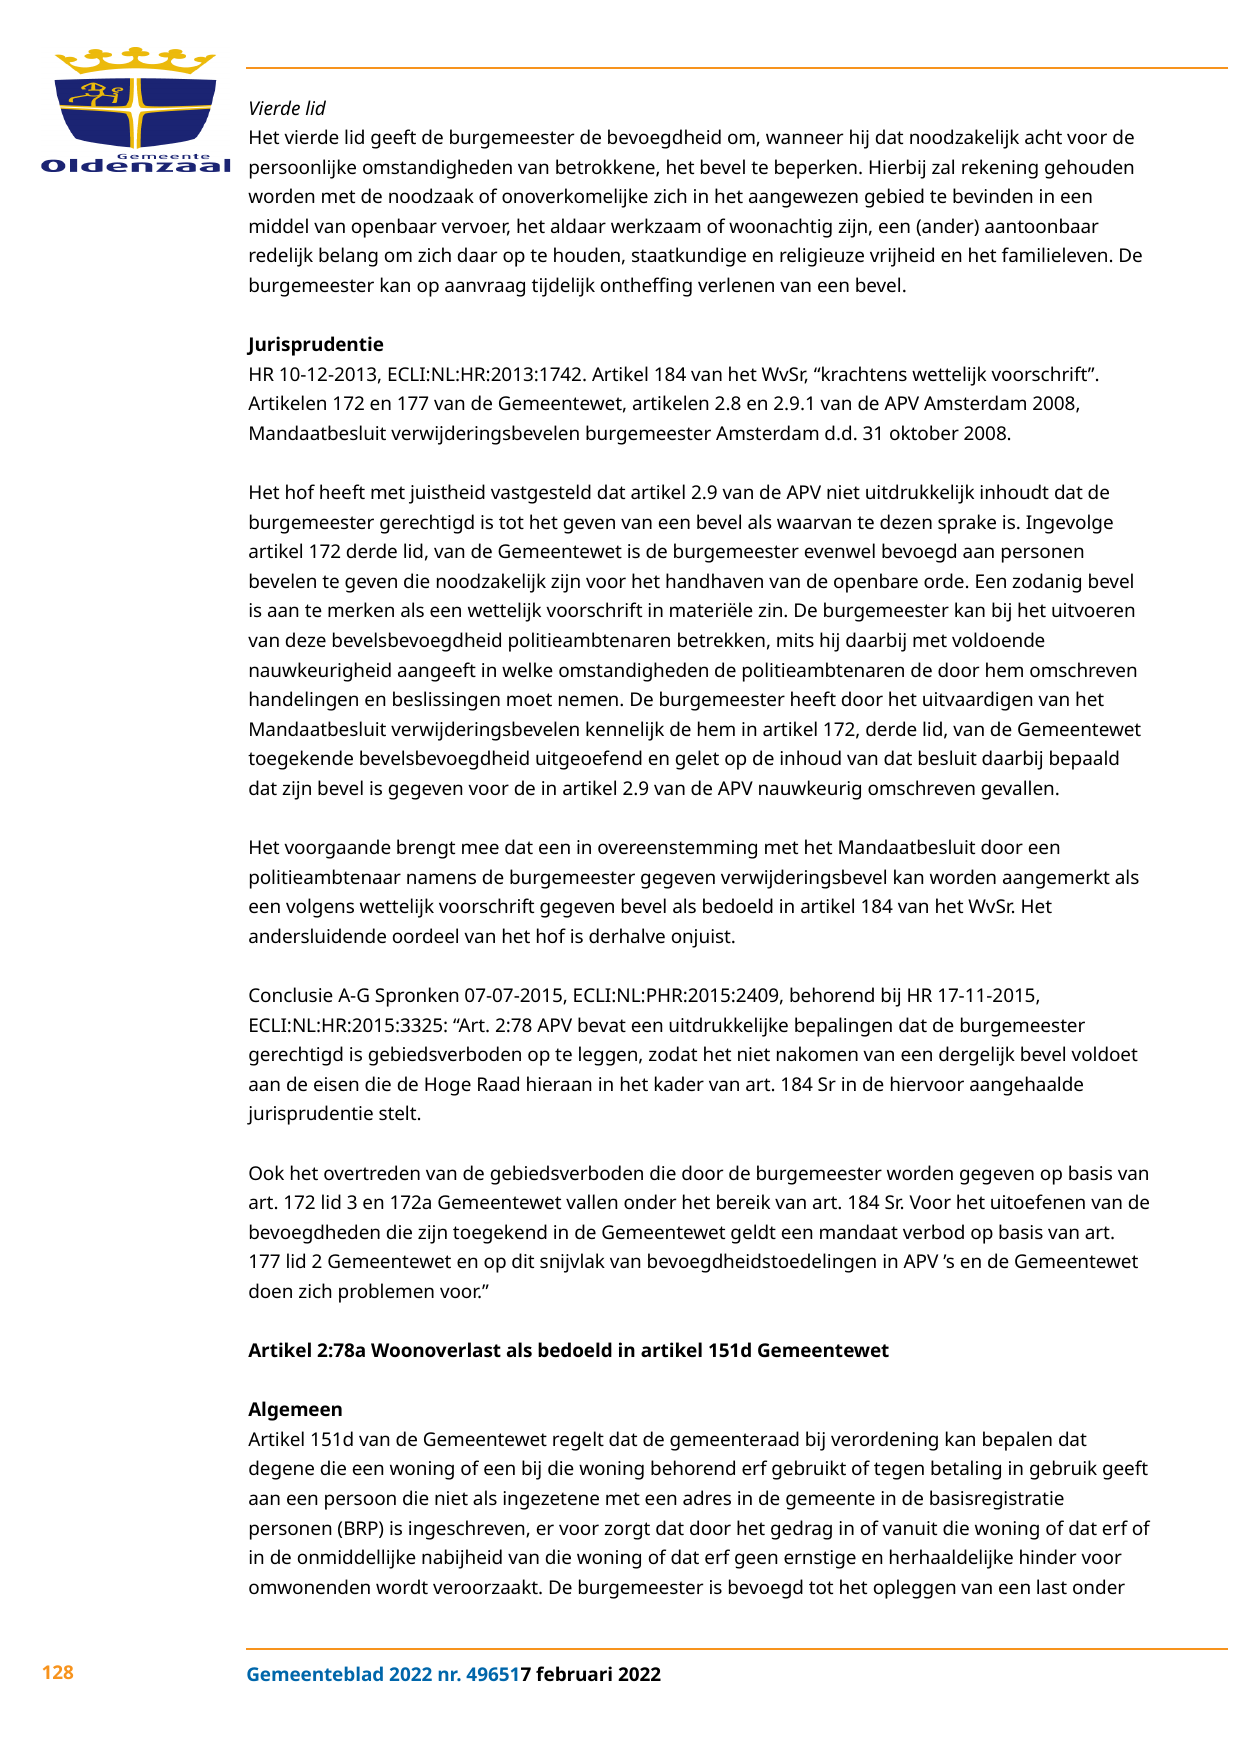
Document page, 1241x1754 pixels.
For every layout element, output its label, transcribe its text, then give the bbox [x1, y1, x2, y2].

text Ook het overtreden van de gebiedsverboden die door de burgemeester worden gegeven op basis van art. 172 lid 3 en 172a Gemeentewet vallen onder het bereik van art. 184 Sr. Voor het uitoefenen van de bevoegdheden die zijn toegekend in de Gemeentewet geldt een mandaat verbod op basis van art. 177 lid 2 Gemeentewet en op dit snijvlak van bevoegdheidstoedelingen in APV ’s en de Gemeentewet doen zich problemen voor.” [248, 1160, 1152, 1304]
text Artikel 151d van de Gemeentewet regelt dat de gemeenteraad bij verordening kan bepalen dat degene die een woning of een bij die woning behorend erf gebruikt of tegen betaling in gebruik geeft aan een persoon die niet als ingezetene met een adres in de gemeente in de basisregistratie personen (BRP) is ingeschreven, er voor zorgt dat door het gedrag in of vanuit die woning of dat erf of in de onmiddellijke nabijheid van die woning of dat erf geen ernstige en herhaaldelijke hinder voor omwonenden wordt veroorzaakt. De burgemeester is bevoegd tot het opleggen van een last onder [248, 1426, 1152, 1600]
text HR 10-12-2013, ECLI:NL:HR:2013:1742. Artikel 184 van het WvSr, “krachtens wettelijk voorschrift”. Artikelen 172 en 177 van de Gemeentewet, artikelen 2.8 en 2.9.1 van de APV Amsterdam 2008, Mandaatbesluit verwijderingsbevelen burgemeester Amsterdam d.d. 31 oktober 2008. [248, 361, 1152, 446]
text Vierde lid [248, 95, 1152, 121]
text Het vierde lid geeft de burgemeester de bevoegdheid om, wanneer hij dat noodzakelijk acht voor de persoonlijke omstandigheden van betrokkene, het bevel te beperken. Hierbij zal rekening gehouden worden met de noodzaak of onoverkomelijke zich in het aangewezen gebied te bevinden in een middel van openbaar vervoer, het aldaar werkzaam of woonachtig zijn, een (ander) aantoonbaar redelijk belang om zich daar op te houden, staatkundige en religieuze vrijheid en het familieleven. De burgemeester kan op aanvraag tijdelijk ontheffing verlenen van een bevel. [248, 124, 1152, 298]
text Artikel 2:78a Woonoverlast als bedoeld in artikel 151d Gemeentewet [248, 1337, 1152, 1363]
text Het hof heeft met juistheid vastgesteld dat artikel 2.9 van de APV niet uitdrukkelijk inhoudt dat de burgemeester gerechtigd is tot het geven van een bevel als waarvan te dezen sprake is. Ingevolge artikel 172 derde lid, van de Gemeentewet is de burgemeester evenwel bevoegd aan personen bevelen te geven die noodzakelijk zijn voor het handhaven van de openbare orde. Een zodanig bevel is aan te merken als een wettelijk voorschrift in materiële zin. De burgemeester kan bij het uitvoeren van deze bevelsbevoegdheid politieambtenaren betrekken, mits hij daarbij met voldoende nauwkeurigheid aangeeft in welke omstandigheden de politieambtenaren de door hem omschreven handelingen en beslissingen moet nemen. De burgemeester heeft door het uitvaardigen van het Mandaatbesluit verwijderingsbevelen kennelijk de hem in artikel 172, derde lid, van de Gemeentewet toegekende bevelsbevoegdheid uitgeoefend en gelet op de inhoud van dat besluit daarbij bepaald dat zijn bevel is gegeven voor de in artikel 2.9 van de APV nauwkeurig omschreven gevallen. [248, 479, 1152, 801]
text Jurisprudentie [248, 331, 1152, 357]
text Het voorgaande brengt mee dat een in overeenstemming met het Mandaatbesluit door een politieambtenaar namens de burgemeester gegeven verwijderingsbevel kan worden aangemerkt als een volgens wettelijk voorschrift gegeven bevel als bedoeld in artikel 184 van het WvSr. Het andersluidende oordeel van het hof is derhalve onjuist. [248, 834, 1152, 949]
text Algemeen [248, 1396, 1152, 1422]
text Conclusie A-G Spronken 07-07-2015, ECLI:NL:PHR:2015:2409, behorend bij HR 17-11-2015, ECLI:NL:HR:2015:3325: “Art. 2:78 APV bevat een uitdrukkelijke bepalingen dat de burgemeester gerechtigd is gebiedsverboden op te leggen, zodat het niet nakomen van een dergelijk bevel voldoet aan de eisen die de Hoge Raad hieraan in het kader van art. 184 Sr in de hiervoor aangehaalde jurisprudentie stelt. [248, 982, 1152, 1126]
picture [41, 47, 231, 172]
